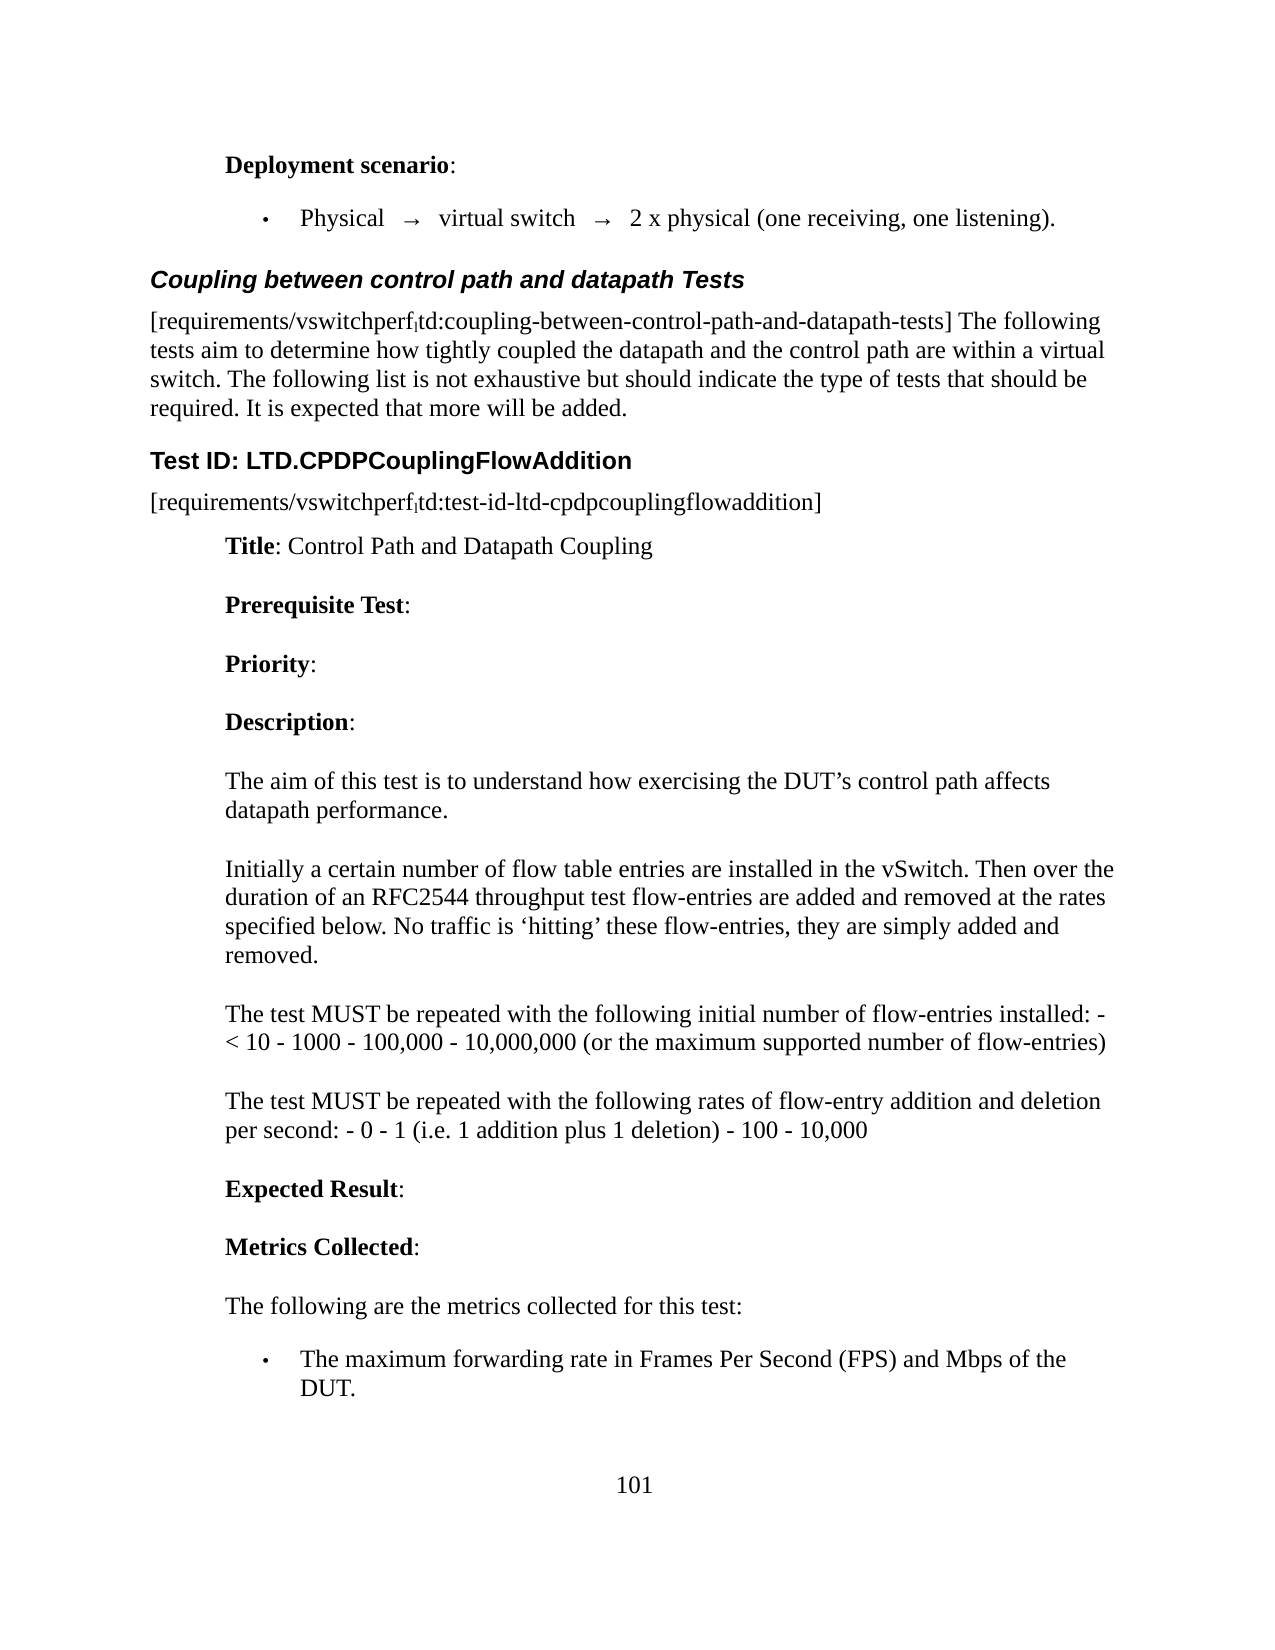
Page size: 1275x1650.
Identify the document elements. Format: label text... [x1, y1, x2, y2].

list Physical → virtual switch → 2 x physical (one receiving, one listening). [262, 203, 1125, 231]
text The aim of this test is to understand how exercising the DUT’s control path affects datapath performance. [225, 766, 1125, 824]
text [requirements/vswitchperfltd:test-id-ltd-cpdpcouplingflowaddition] [150, 487, 1125, 516]
text The following are the metrics collected for this test: [225, 1291, 1125, 1320]
text Description: [225, 707, 1125, 736]
text Initially a certain number of flow table entries are installed in the vSwitch. Then over the duration of an RFC2544 throughput test flow-entries are added and removed at the rates specified below. No traffic is ‘hitting’ these flow-entries, they are simply added and removed. [225, 854, 1125, 969]
list The maximum forwarding rate in Frames Per Second (FPS) and Mbps of the DUT. [262, 1344, 1125, 1401]
text Priority: [225, 649, 1125, 677]
subtitle Coupling between control path and datapath Tests [150, 265, 1125, 294]
text [requirements/vswitchperfltd:coupling-between-control-path-and-datapath-tests] The following tests aim to determine how tightly coupled the datapath and the control path are within a virtual switch. The following list is not exhaustive but should indicate the type of tests that should be required. It is expected that more will be added. [150, 306, 1125, 421]
text The test MUST be repeated with the following rates of flow-entry addition and deletion per second: - 0 - 1 (i.e. 1 addition plus 1 deletion) - 100 - 10,000 [225, 1086, 1125, 1144]
text Prerequisite Test: [225, 590, 1125, 619]
text The test MUST be repeated with the following initial number of flow-entries installed: - < 10 - 1000 - 100,000 - 10,000,000 (or the maximum supported number of flow-entries) [225, 999, 1125, 1056]
text Title: Control Path and Datapath Coupling [225, 531, 1125, 560]
text Deployment scenario: [225, 150, 1125, 179]
text Expected Result: [225, 1174, 1125, 1202]
text Metrics Collected: [225, 1232, 1125, 1261]
subtitle Test ID: LTD.CPDPCouplingFlowAddition [150, 446, 1125, 475]
